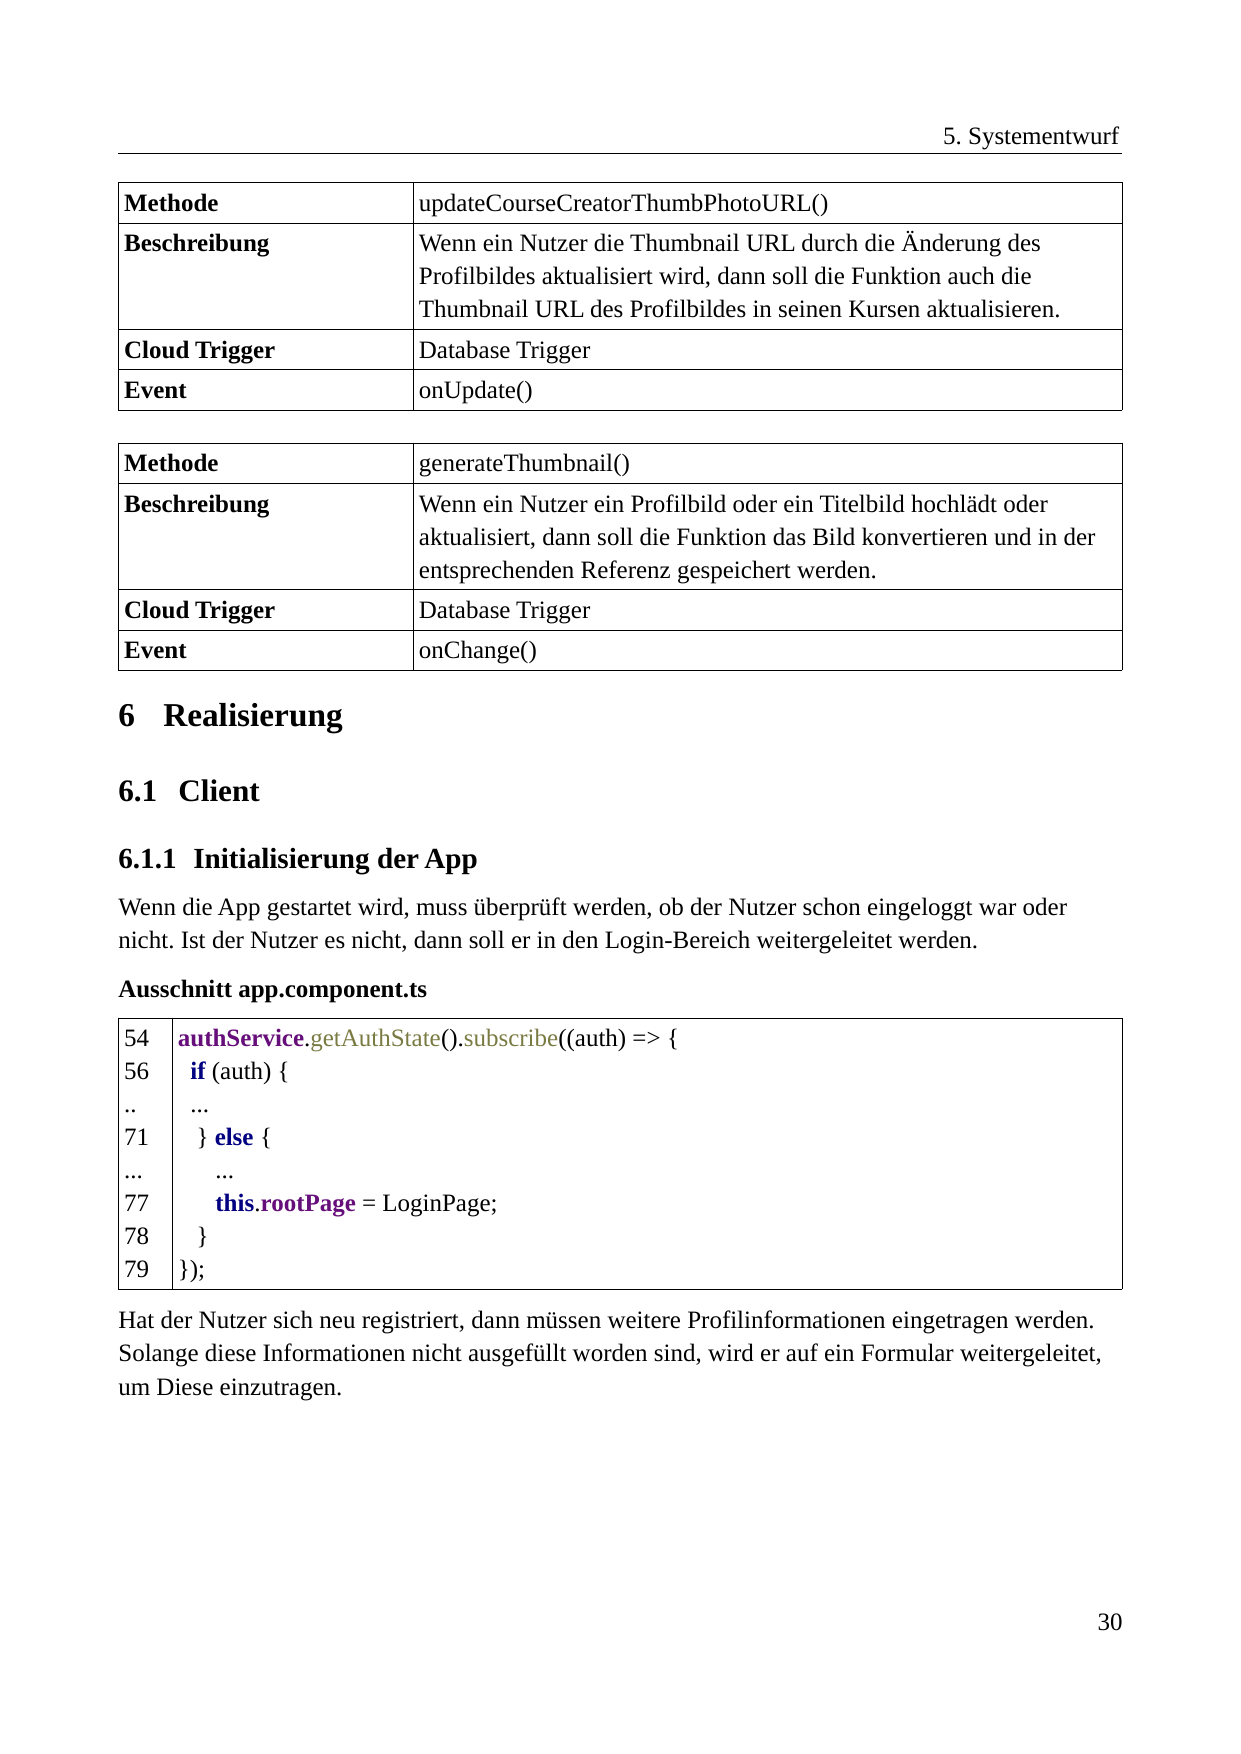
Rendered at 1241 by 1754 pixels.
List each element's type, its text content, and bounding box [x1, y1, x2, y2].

subtitle Initialisierung der App [118, 841, 1122, 874]
table_cell Wenn ein Nutzer die Thumbnail URL durch die Änderung des Profilbildes aktualisiert wird, dann soll die Funktion auch die Thumbnail URL des Profilbildes in seinen Kursen aktualisieren. [414, 224, 1122, 329]
table_cell onChange() [414, 631, 1122, 670]
table_header 54 56 .. 71 ... 77 78 79 [119, 1019, 172, 1289]
subtitle Client [118, 772, 1122, 808]
table_header Methode [119, 444, 413, 483]
subtitle Realisierung [118, 695, 1122, 733]
table_cell Event [119, 631, 413, 670]
table_cell Wenn ein Nutzer ein Profilbild oder ein Titelbild hochlädt oder aktualisiert, dann soll die Funktion das Bild konvertieren und in der entsprechenden Referenz gespeichert werden. [414, 484, 1122, 589]
text Hat der Nutzer sich neu registriert, dann müssen weitere Profilinformationen eingetragen werden. Solange diese Informationen nicht ausgefüllt worden sind, wird er auf ein Formular weitergeleitet, um Diese einzutragen. [118, 1306, 1122, 1400]
table_cell Database Trigger [414, 590, 1122, 630]
text Wenn die App gestartet wird, muss überprüft werden, ob der Nutzer schon eingeloggt war oder nicht. Ist der Nutzer es nicht, dann soll er in den Login-Bereich weitergeleitet werden. [118, 892, 1122, 954]
table_header updateCourseCreatorThumbPhotoURL() [414, 183, 1122, 223]
text Ausschnitt app.component.ts [118, 974, 1122, 1003]
table_header authService.getAuthState().subscribe((auth) => { if (auth) { ... } else { ... this.rootPage = LoginPage; } }); [173, 1019, 1122, 1289]
table_cell Database Trigger [414, 330, 1122, 369]
table_cell Beschreibung [119, 484, 413, 589]
table_cell Cloud Trigger [119, 590, 413, 630]
table_cell Cloud Trigger [119, 330, 413, 369]
table_header Methode [119, 183, 413, 223]
table_header generateThumbnail() [414, 444, 1122, 483]
table_cell Beschreibung [119, 224, 413, 329]
table_cell Event [119, 370, 413, 409]
table_cell onUpdate() [414, 370, 1122, 409]
